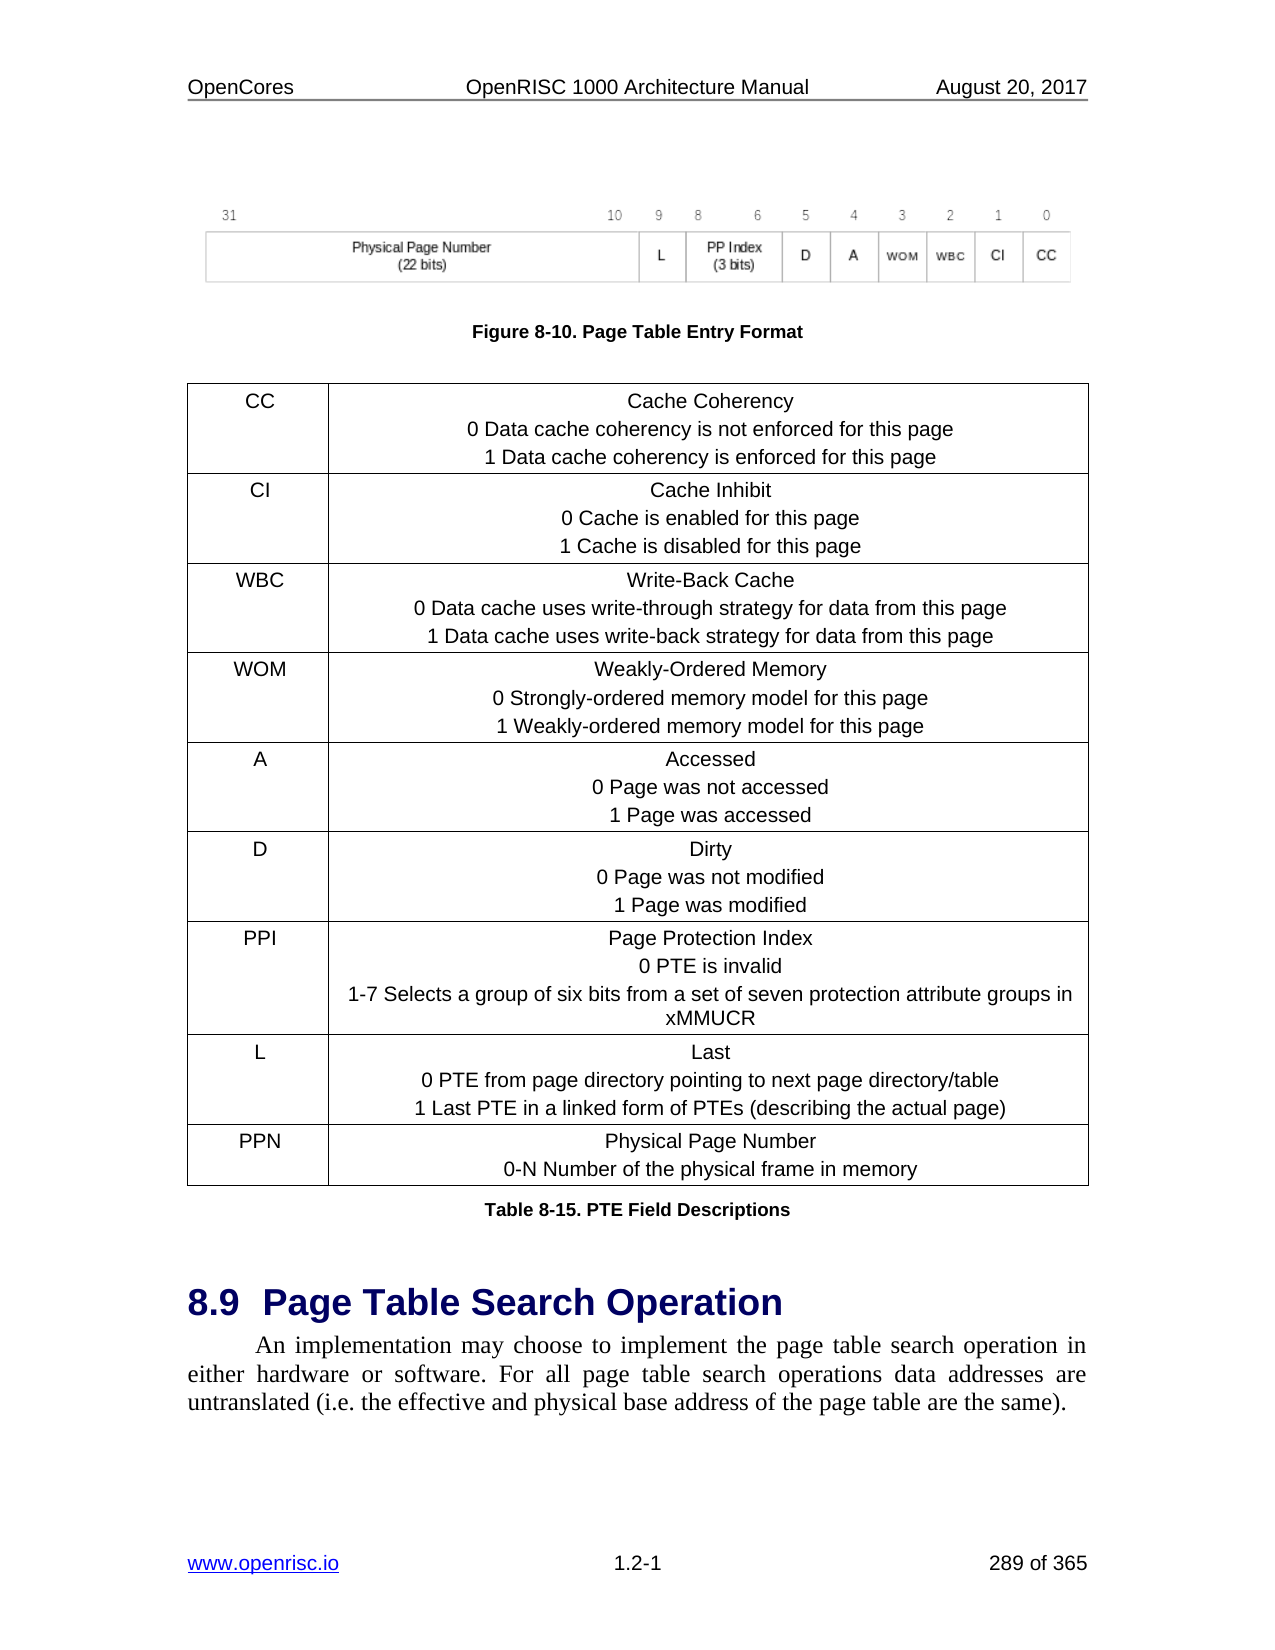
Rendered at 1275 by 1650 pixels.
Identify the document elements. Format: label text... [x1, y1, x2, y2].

table_cell PPN [188, 1125, 328, 1185]
table_header CC [188, 384, 328, 473]
table_cell CI [188, 474, 328, 562]
table_cell Cache Inhibit 0 Cache is enabled for this page 1 Cache is disabled for this page [329, 474, 1088, 562]
text An implementation may choose to implement the page table search operation in either hardware or software. For all page table search operations data addresses are untranslated (i.e. the effective and physical base address of the page table are the same). [187, 1330, 1087, 1416]
table_cell Write-Back Cache 0 Data cache uses write-through strategy for data from this page 1 Data cache uses write-back strategy for data from this page [329, 564, 1088, 652]
table_cell A [188, 743, 328, 831]
table_cell WOM [188, 653, 328, 742]
table_cell Dirty 0 Page was not modified 1 Page was modified [329, 832, 1088, 921]
table_cell Page Protection Index 0 PTE is invalid 1-7 Selects a group of six bits from a set of seven protection attribute groups in xMMUCR [329, 922, 1088, 1034]
table_cell L [188, 1035, 328, 1124]
table_cell Last 0 PTE from page directory pointing to next page directory/table 1 Last PTE in a linked form of PTEs (describing the actual page) [329, 1035, 1088, 1124]
table_cell WBC [188, 564, 328, 652]
subtitle Page Table Search Operation [187, 1281, 1087, 1324]
text Table 8-15. PTE Field Descriptions [187, 1199, 1087, 1221]
table_cell D [188, 832, 328, 921]
text Figure 8-10. Page Table Entry Format [187, 321, 1087, 342]
table_cell Weakly-Ordered Memory 0 Strongly-ordered memory model for this page 1 Weakly-ordered memory model for this page [329, 653, 1088, 742]
table_header Cache Coherency 0 Data cache coherency is not enforced for this page 1 Data cache coherency is enforced for this page [329, 384, 1088, 473]
table_cell Physical Page Number 0-N Number of the physical frame in memory [329, 1125, 1088, 1185]
table_cell PPI [188, 922, 328, 1034]
table_cell Accessed 0 Page was not accessed 1 Page was accessed [329, 743, 1088, 831]
